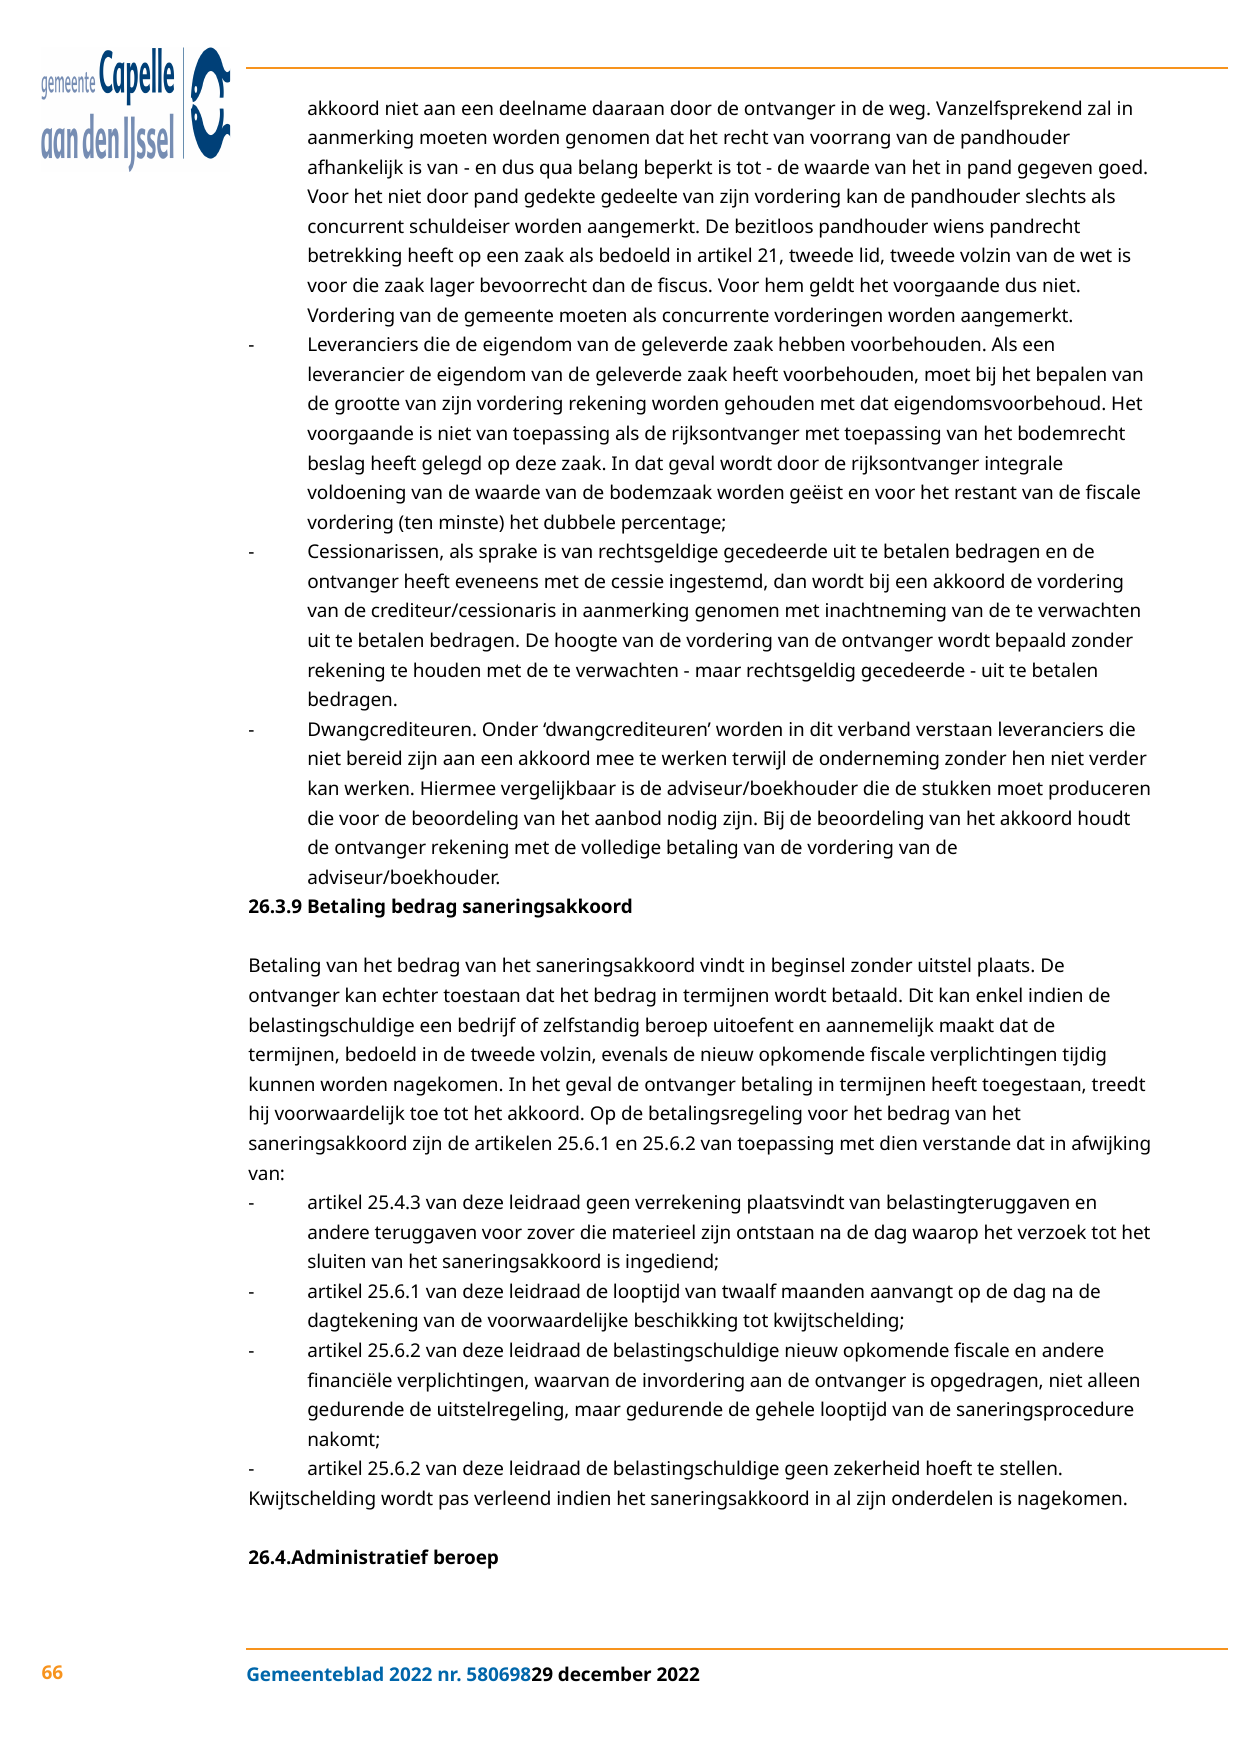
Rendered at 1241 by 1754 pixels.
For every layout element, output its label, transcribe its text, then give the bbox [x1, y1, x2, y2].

list Leveranciers die de eigendom van de geleverde zaak hebben voorbehouden. Als een leverancier de eigendom van de geleverde zaak heeft voorbehouden, moet bij het bepalen van de grootte van zijn vordering rekening worden gehouden met dat eigendomsvoorbehoud. Het voorgaande is niet van toepassing als de rijksontvanger met toepassing van het bodemrecht beslag heeft gelegd op deze zaak. In dat geval wordt door de rijksontvanger integrale voldoening van de waarde van de bodemzaak worden geëist en voor het restant van de fiscale vordering (ten minste) het dubbele percentage; [248, 331, 1152, 535]
text Betaling van het bedrag van het saneringsakkoord vindt in beginsel zonder uitstel plaats. De ontvanger kan echter toestaan dat het bedrag in termijnen wordt betaald. Dit kan enkel indien de belastingschuldige een bedrijf of zelfstandig beroep uitoefent en aannemelijk maakt dat de termijnen, bedoeld in de tweede volzin, evenals de nieuw opkomende fiscale verplichtingen tijdig kunnen worden nagekomen. In het geval de ontvanger betaling in termijnen heeft toegestaan, treedt hij voorwaardelijk toe tot het akkoord. Op de betalingsregeling voor het bedrag van het saneringsakkoord zijn de artikelen 25.6.1 en 25.6.2 van toepassing met dien verstande dat in afwijking van: [248, 953, 1152, 1186]
list Cessionarissen, als sprake is van rechtsgeldige gecedeerde uit te betalen bedragen en de ontvanger heeft eveneens met de cessie ingestemd, dan wordt bij een akkoord de vordering van de crediteur/cessionaris in aanmerking genomen met inachtneming van de te verwachten uit te betalen bedragen. De hoogte van de vordering van de ontvanger wordt bepaald zonder rekening te houden met de te verwachten - maar rechtsgeldig gecedeerde - uit te betalen bedragen. [248, 538, 1152, 712]
list artikel 25.6.1 van deze leidraad de looptijd van twaalf maanden aanvangt op de dag na de dagtekening van de voorwaardelijke beschikking tot kwijtschelding; [248, 1278, 1152, 1333]
list artikel 25.4.3 van deze leidraad geen verrekening plaatsvindt van belastingteruggaven en andere teruggaven voor zover die materieel zijn ontstaan na de dag waarop het verzoek tot het sluiten van het saneringsakkoord is ingediend; [248, 1189, 1152, 1274]
list akkoord niet aan een deelname daaraan door de ontvanger in de weg. Vanzelfsprekend zal in aanmerking moeten worden genomen dat het recht van voorrang van de pandhouder afhankelijk is van - en dus qua belang beperkt is tot - de waarde van het in pand gegeven goed. Voor het niet door pand gedekte gedeelte van zijn vordering kan de pandhouder slechts als concurrent schuldeiser worden aangemerkt. De bezitloos pandhouder wiens pandrecht betrekking heeft op een zaak als bedoeld in artikel 21, tweede lid, tweede volzin van de wet is voor die zaak lager bevoorrecht dan de fiscus. Voor hem geldt het voorgaande dus niet. Vordering van de gemeente moeten als concurrente vorderingen worden aangemerkt. [248, 95, 1152, 328]
list Dwangcrediteuren. Onder ‘dwangcrediteuren’ worden in dit verband verstaan leveranciers die niet bereid zijn aan een akkoord mee te werken terwijl de onderneming zonder hen niet verder kan werken. Hiermee vergelijkbaar is de adviseur/boekhouder die de stukken moet produceren die voor de beoordeling van het aanbod nodig zijn. Bij de beoordeling van het akkoord houdt de ontvanger rekening met de volledige betaling van de vordering van de adviseur/boekhouder. [248, 716, 1152, 890]
picture [41, 47, 231, 172]
text Kwijtschelding wordt pas verleend indien het saneringsakkoord in al zijn onderdelen is nagekomen. [248, 1485, 1152, 1511]
list artikel 25.6.2 van deze leidraad de belastingschuldige nieuw opkomende fiscale en andere financiële verplichtingen, waarvan de invordering aan de ontvanger is opgedragen, niet alleen gedurende de uitstelregeling, maar gedurende de gehele looptijd van de saneringsprocedure nakomt; [248, 1337, 1152, 1452]
text 26.3.9 Betaling bedrag saneringsakkoord [248, 893, 1152, 919]
text 26.4.Administratief beroep [248, 1544, 1152, 1570]
list artikel 25.6.2 van deze leidraad de belastingschuldige geen zekerheid hoeft te stellen. [248, 1456, 1152, 1481]
